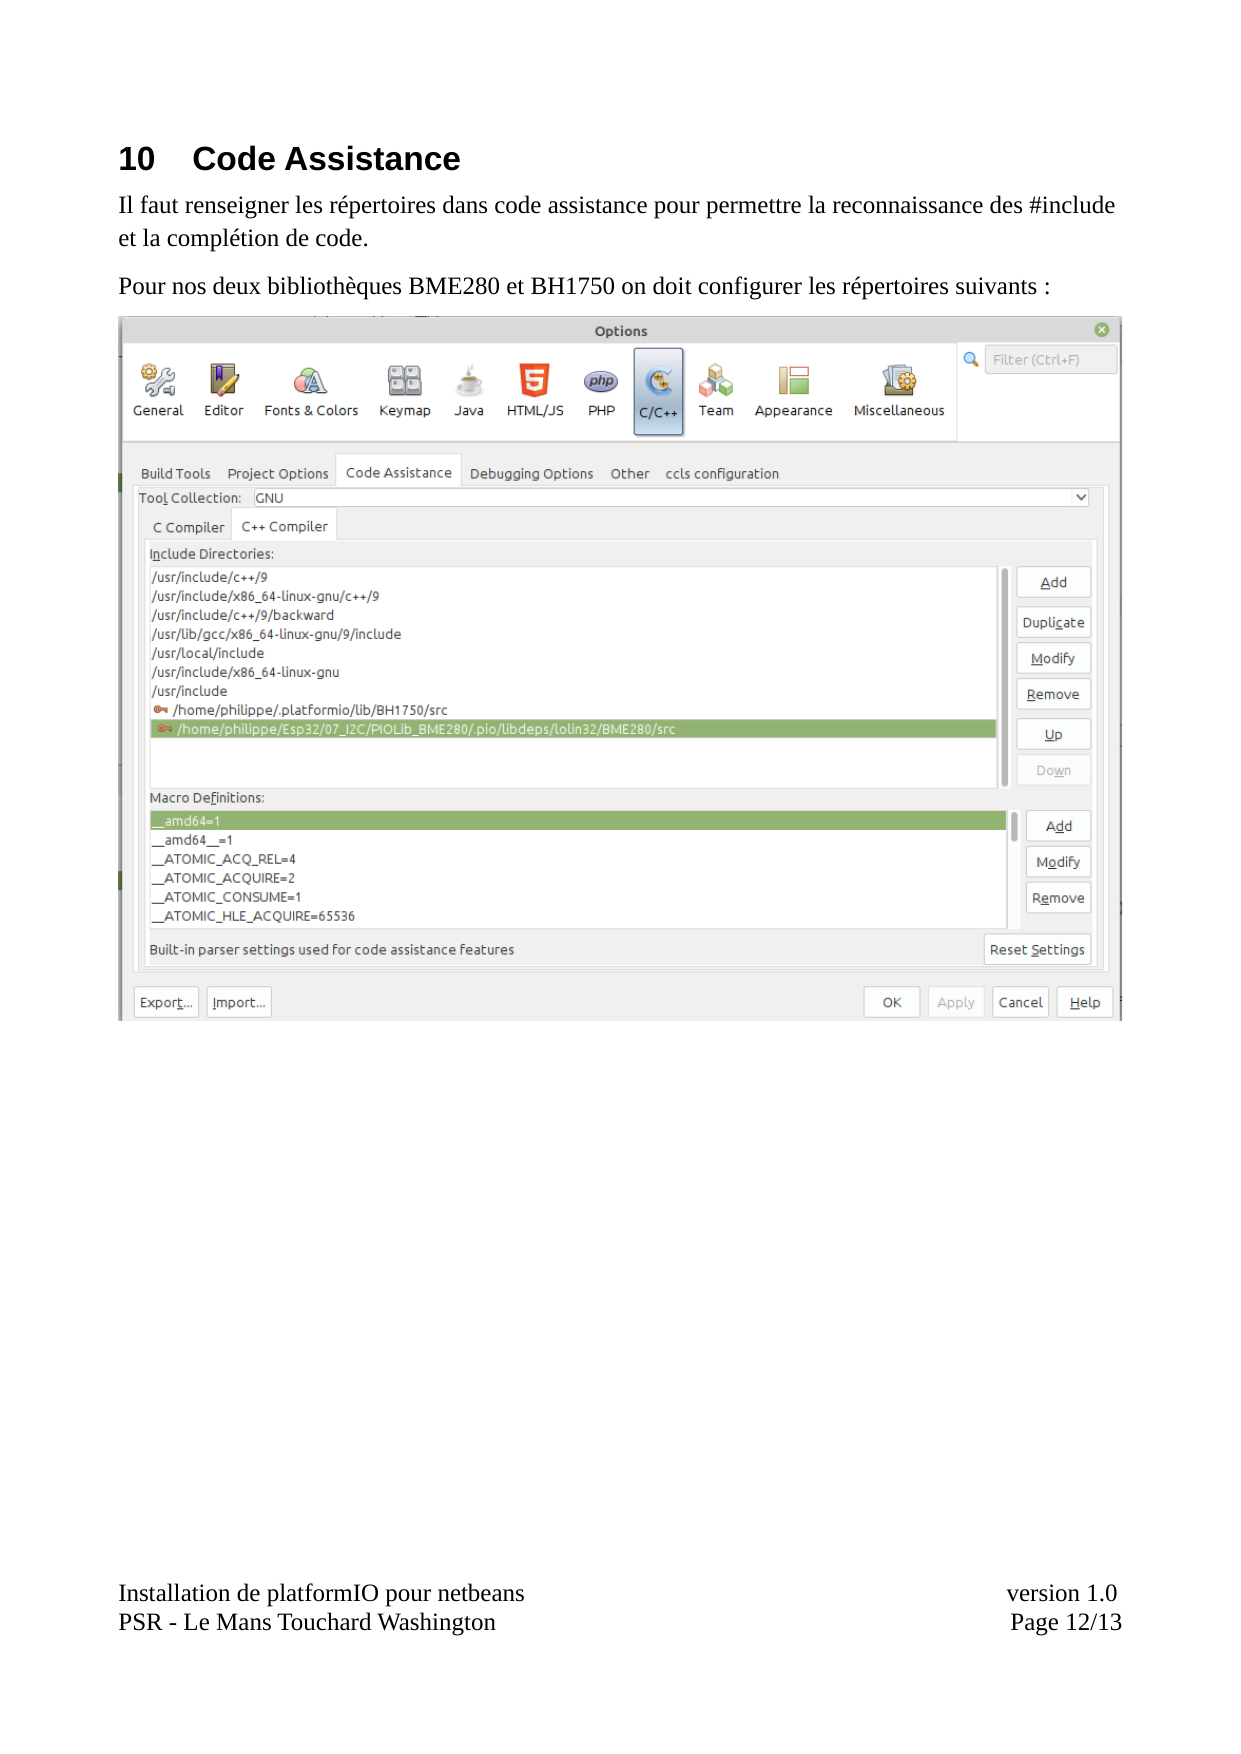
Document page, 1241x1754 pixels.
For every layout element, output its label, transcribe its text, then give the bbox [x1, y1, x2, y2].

subtitle Code Assistance [118, 139, 1122, 178]
picture [118, 316, 1123, 1021]
text Pour nos deux bibliothèques BME280 et BH1750 on doit configurer les répertoires suivants : [118, 271, 1122, 299]
text Il faut renseigner les répertoires dans code assistance pour permettre la reconnaissance des #include et la complétion de code. [118, 190, 1122, 252]
